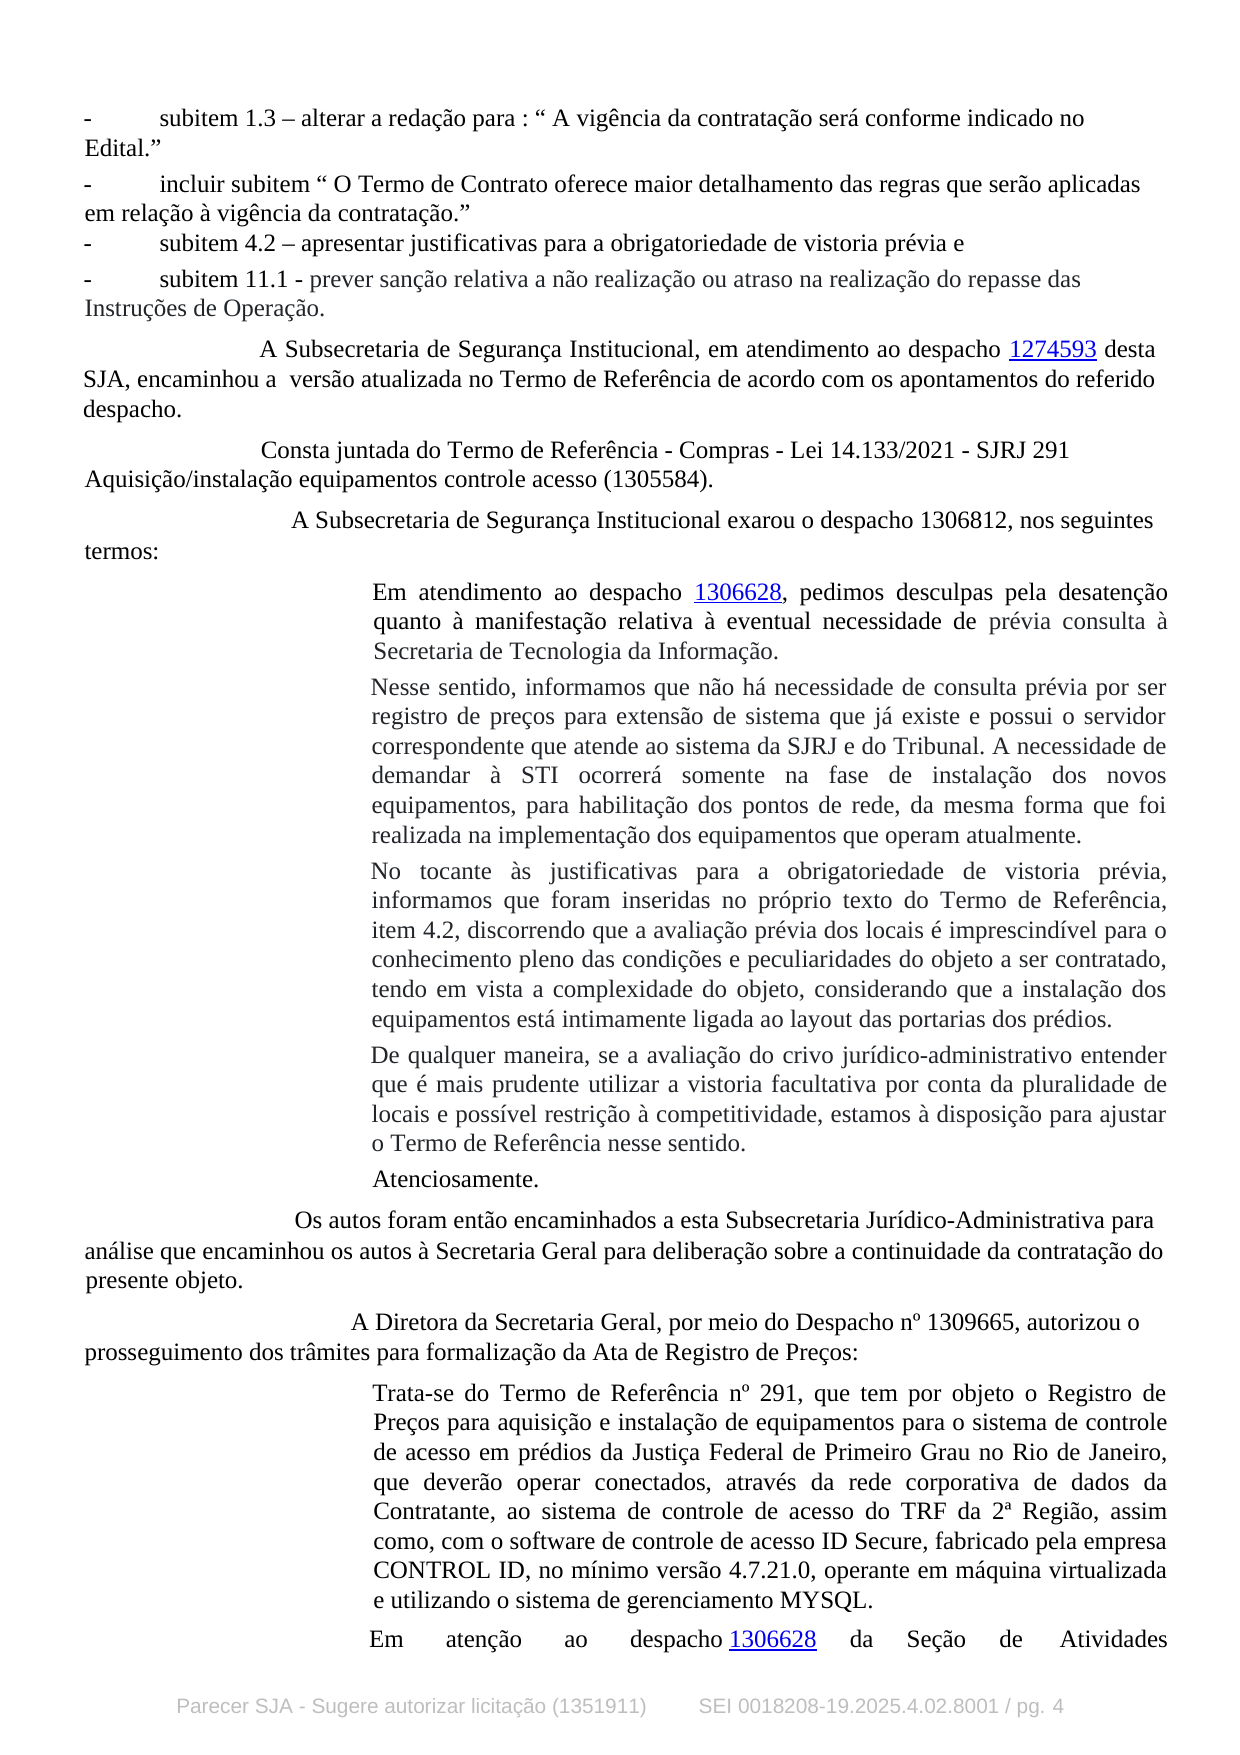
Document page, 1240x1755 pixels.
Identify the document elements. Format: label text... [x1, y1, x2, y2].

text A Subsecretaria de Segurança Institucional exarou o despacho 1306812, nos seguintes [84, 505, 1153, 534]
text análise que encaminhou os autos à Secretaria Geral para deliberação sobre a continuidade da contratação do presente objeto. [84, 1236, 1167, 1294]
text De qualquer maneira, se a avaliação do crivo jurídico-administrativo entender que é mais prudente utilizar a vistoria facultativa por conta da pluralidade de locais e possível restrição à competitividade, estamos à disposição para ajustar o Termo de Referência nesse sentido. [370, 1040, 1168, 1157]
list subitem 4.2 – apresentar justificativas para a obrigatoriedade de vistoria prévia e [83, 228, 1167, 257]
text Atenciosamente. [372, 1164, 1167, 1193]
text No tocante às justificativas para a obrigatoriedade de vistoria prévia, informamos que foram inseridas no próprio texto do Termo de Referência, item 4.2, discorrendo que a avaliação prévia dos locais é imprescindível para o conhecimento pleno das condições e peculiaridades do objeto a ser contratado, tendo em vista a complexidade do objeto, considerando que a instalação dos equipamentos está intimamente ligada ao layout das portarias dos prédios. [370, 856, 1168, 1032]
text A Subsecretaria de Segurança Institucional, em atendimento ao despacho 1274593 desta SJA, encaminhou a versão atualizada no Termo de Referência de acordo com os apontamentos do referido despacho. [83, 334, 1155, 422]
text Nesse sentido, informamos que não há necessidade de consulta prévia por ser registro de preços para extensão de sistema que já existe e possui o servidor correspondente que atende ao sistema da SJRJ e do Tribunal. A necessidade de demandar à STI ocorrerá somente na fase de instalação dos novos equipamentos, para habilitação dos pontos de rede, da mesma forma que foi realizada na implementação dos equipamentos que operam atualmente. [370, 672, 1168, 848]
text prosseguimento dos trâmites para formalização da Ata de Registro de Preços: [84, 1337, 1167, 1366]
text Consta juntada do Termo de Referência - Compras - Lei 14.133/2021 - SJRJ 291 Aquisição/instalação equipamentos controle acesso (1305584). [84, 435, 1167, 493]
text A Diretora da Secretaria Geral, por meio do Despacho nº 1309665, autorizou o [84, 1307, 1146, 1335]
list subitem 1.3 – alterar a redação para : “ A vigência da contratação será conforme indicado no Edital.” [83, 103, 1167, 161]
text Trata-se do Termo de Referência nº 291, que tem por objeto o Registro de Preços para aquisição e instalação de equipamentos para o sistema de controle de acesso em prédios da Justiça Federal de Primeiro Grau no Rio de Janeiro, que deverão operar conectados, através da rede corporativa de dados da Contratante, ao sistema de controle de acesso do TRF da 2ª Região, assim como, com o software de controle de acesso ID Secure, fabricado pela empresa CONTROL ID, no mínimo versão 4.7.21.0, operante em máquina virtualizada e utilizando o sistema de gerenciamento MYSQL. [372, 1378, 1168, 1614]
text Em atendimento ao despacho 1306628, pedimos desculpas pela desatenção quanto à manifestação relativa à eventual necessidade de prévia consulta à Secretaria de Tecnologia da Informação. [372, 577, 1168, 664]
text Em atenção ao despacho 1306628 da Seção de Atividades [84, 1624, 1168, 1653]
text termos: [84, 536, 1167, 565]
text Os autos foram então encaminhados a esta Subsecretaria Jurídico-Administrativa para [84, 1205, 1154, 1234]
list incluir subitem “ O Termo de Contrato oferece maior detalhamento das regras que serão aplicadas em relação à vigência da contratação.” [83, 169, 1167, 227]
list subitem 11.1 - prever sanção relativa a não realização ou atraso na realização do repasse das Instruções de Operação. [83, 264, 1167, 322]
